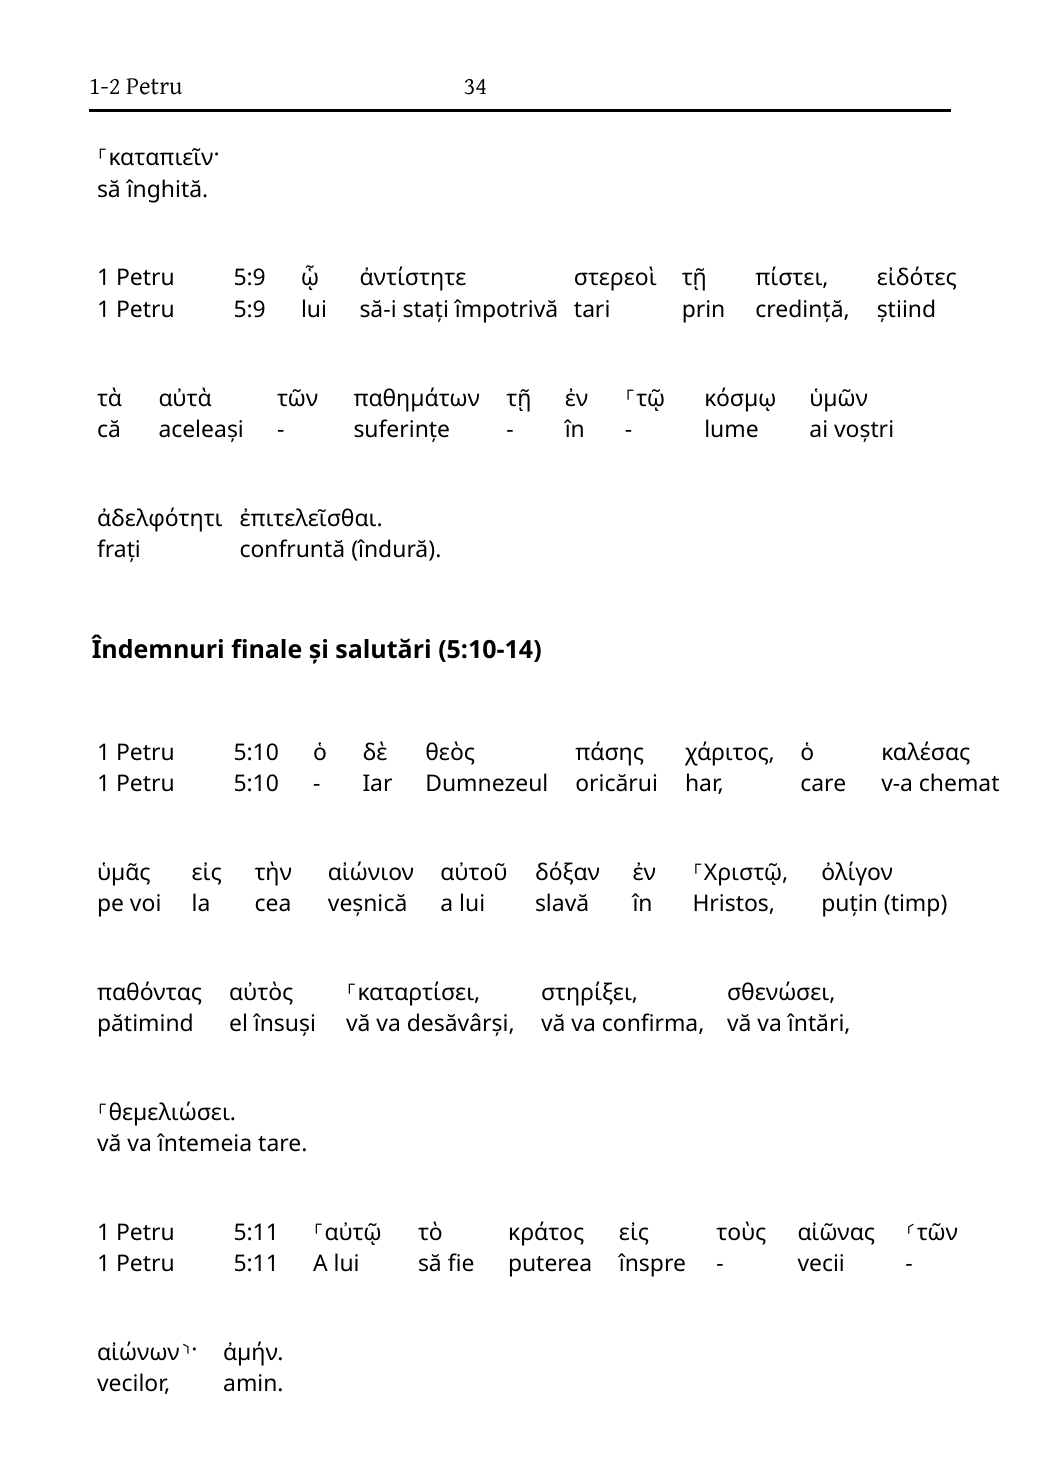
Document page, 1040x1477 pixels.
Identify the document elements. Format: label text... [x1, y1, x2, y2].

table_header [219, 1305, 310, 1336]
table_cell ⸀καταρτίσει, [342, 976, 537, 1007]
table_header [93, 945, 225, 976]
table_cell să înghită. [93, 173, 235, 204]
table_cell slavă [531, 887, 628, 918]
table_cell Dumnezeul [421, 767, 571, 798]
table_header [93, 350, 154, 381]
table_cell στηρίξει, [537, 976, 723, 1007]
table_cell în [560, 413, 620, 444]
table_header [751, 230, 872, 261]
table_cell puțin (timp) [817, 887, 964, 918]
table_cell vă va desăvârși, [342, 1007, 537, 1038]
table_cell să fie [414, 1247, 504, 1278]
table_cell - [309, 767, 358, 798]
table_cell A lui [309, 1247, 414, 1278]
table_cell τοὺς [712, 1216, 793, 1247]
table_cell 5:10 [229, 767, 309, 798]
table_cell κόσμῳ [700, 381, 805, 413]
table_cell τὴν [250, 856, 323, 887]
table_cell καλέσας [877, 736, 1024, 767]
table_cell amin. [219, 1367, 310, 1398]
table_header [229, 1185, 309, 1216]
table_cell ὁ [796, 736, 877, 767]
table_cell pătimind [93, 1007, 225, 1038]
table_cell πάσης [571, 736, 681, 767]
table_cell la [187, 887, 250, 918]
table_header [273, 350, 349, 381]
table_cell αὐτὸς [225, 976, 342, 1007]
table_header [93, 824, 187, 856]
table_cell el însuși [225, 1007, 342, 1038]
table_cell pe voi [93, 887, 187, 918]
table_header [901, 1185, 992, 1216]
table_cell 1 Petru [93, 736, 229, 767]
table_cell puterea [504, 1247, 614, 1278]
table_header [93, 230, 229, 261]
table_cell στερεοὶ [570, 261, 677, 293]
table_header [700, 350, 805, 381]
table_header [877, 704, 1024, 736]
table_header [504, 1185, 614, 1216]
table_cell că [93, 413, 154, 444]
table_cell - [620, 413, 700, 444]
table_cell aceleași [154, 413, 273, 444]
table_cell care [796, 767, 877, 798]
table_header [873, 230, 977, 261]
table_cell αἰῶνας [793, 1216, 901, 1247]
table_header [796, 704, 877, 736]
table_cell ⸀τῷ [620, 381, 700, 413]
table_cell să-i stați împotrivă [355, 293, 569, 324]
table_cell - [712, 1247, 793, 1278]
table_cell oricărui [571, 767, 681, 798]
table_cell δόξαν [531, 856, 628, 887]
table_cell suferințe [349, 413, 502, 444]
table_cell τὸ [414, 1216, 504, 1247]
table_cell înspre [615, 1247, 712, 1278]
table_header [615, 1185, 712, 1216]
table_cell ἀντίστητε [355, 261, 569, 293]
table_cell δὲ [358, 736, 421, 767]
table_cell har, [681, 767, 796, 798]
table_cell vă va întemeia tare. [93, 1127, 319, 1158]
table_cell ai voștri [805, 413, 917, 444]
table_cell τῇ [678, 261, 751, 293]
table_cell 1 Petru [93, 767, 229, 798]
table_header [414, 1185, 504, 1216]
table_cell - [273, 413, 349, 444]
table_cell τῇ [502, 381, 560, 413]
table_cell vă va întări, [723, 1007, 869, 1038]
table_header [421, 704, 571, 736]
table_header [154, 350, 273, 381]
table_cell v-a chemat [877, 767, 1024, 798]
table_header [570, 230, 677, 261]
table_header [355, 230, 569, 261]
table_cell ⸀καταπιεῖν· [93, 141, 235, 172]
table_cell σθενώσει, [723, 976, 869, 1007]
table_cell lume [700, 413, 805, 444]
table_cell ἐπιτελεῖσθαι. [235, 502, 451, 533]
table_header [436, 824, 531, 856]
table_cell ⸀αὐτῷ [309, 1216, 414, 1247]
table_cell 5:9 [229, 261, 297, 293]
table_cell vecii [793, 1247, 901, 1278]
table_header [502, 350, 560, 381]
table_cell 5:11 [229, 1247, 309, 1278]
table_cell credință, [751, 293, 872, 324]
table_cell ἐν [628, 856, 688, 887]
table_header [358, 704, 421, 736]
table_header [628, 824, 688, 856]
table_cell ὑμῶν [805, 381, 917, 413]
table_cell - [502, 413, 560, 444]
table_cell tari [570, 293, 677, 324]
table_cell ἀδελφότητι [93, 502, 235, 533]
table_cell εἰδότες [873, 261, 977, 293]
table_header [93, 1305, 219, 1336]
table_header [560, 350, 620, 381]
table_header [324, 824, 436, 856]
table_header [817, 824, 964, 856]
table_header [342, 945, 537, 976]
table_cell ᾧ [297, 261, 355, 293]
table_cell εἰς [187, 856, 250, 887]
table_cell ἐν [560, 381, 620, 413]
table_cell ὑμᾶς [93, 856, 187, 887]
table_cell prin [678, 293, 751, 324]
table_cell τῶν [273, 381, 349, 413]
table_cell știind [873, 293, 977, 324]
table_header [93, 470, 235, 502]
table_cell ὀλίγον [817, 856, 964, 887]
table_header [793, 1185, 901, 1216]
table_header [805, 350, 917, 381]
table_cell ἀμήν. [219, 1336, 310, 1367]
table_cell lui [297, 293, 355, 324]
table_cell τὰ [93, 381, 154, 413]
table_header [620, 350, 700, 381]
table_cell vă va confirma, [537, 1007, 723, 1038]
table_header [723, 945, 869, 976]
table_cell 1 Petru [93, 261, 229, 293]
table_header [93, 1185, 229, 1216]
table_cell αἰώνων⸃· [93, 1336, 219, 1367]
table_header [309, 704, 358, 736]
table_cell 5:10 [229, 736, 309, 767]
table_header [712, 1185, 793, 1216]
table_cell πίστει, [751, 261, 872, 293]
table_header [571, 704, 681, 736]
table_header [235, 470, 451, 502]
table_cell 1 Petru [93, 293, 229, 324]
table_cell 1 Petru [93, 1216, 229, 1247]
table_cell - [901, 1247, 992, 1278]
table_cell ὁ [309, 736, 358, 767]
table_cell confruntă (îndură). [235, 533, 451, 564]
table_cell veșnică [324, 887, 436, 918]
table_header [250, 824, 323, 856]
table_cell θεὸς [421, 736, 571, 767]
table_header [225, 945, 342, 976]
table_cell cea [250, 887, 323, 918]
table_header [297, 230, 355, 261]
table_cell παθημάτων [349, 381, 502, 413]
table_cell αὐτὰ [154, 381, 273, 413]
table_cell 5:9 [229, 293, 297, 324]
table_header [309, 1185, 414, 1216]
table_header [229, 230, 297, 261]
table_cell 1 Petru [93, 1247, 229, 1278]
table_cell ⸂τῶν [901, 1216, 992, 1247]
table_cell a lui [436, 887, 531, 918]
table_cell κράτος [504, 1216, 614, 1247]
table_cell παθόντας [93, 976, 225, 1007]
table_cell εἰς [615, 1216, 712, 1247]
table_header [681, 704, 796, 736]
table_header [93, 704, 229, 736]
table_header [688, 824, 817, 856]
table_cell ⸀θεμελιώσει. [93, 1096, 319, 1127]
table_cell ⸀Χριστῷ, [688, 856, 817, 887]
table_cell în [628, 887, 688, 918]
table_cell αὐτοῦ [436, 856, 531, 887]
table_header [678, 230, 751, 261]
subtitle Îndemnuri finale și salutări (5:10-14) [92, 631, 948, 665]
table_header [537, 945, 723, 976]
table_cell αἰώνιον [324, 856, 436, 887]
table_header [531, 824, 628, 856]
table_cell frați [93, 533, 235, 564]
table_cell Iar [358, 767, 421, 798]
table_cell Hristos, [688, 887, 817, 918]
table_header [229, 704, 309, 736]
table_header [187, 824, 250, 856]
table_cell χάριτος, [681, 736, 796, 767]
table_header [349, 350, 502, 381]
table_header [93, 1065, 319, 1096]
table_cell 5:11 [229, 1216, 309, 1247]
table_cell vecilor, [93, 1367, 219, 1398]
